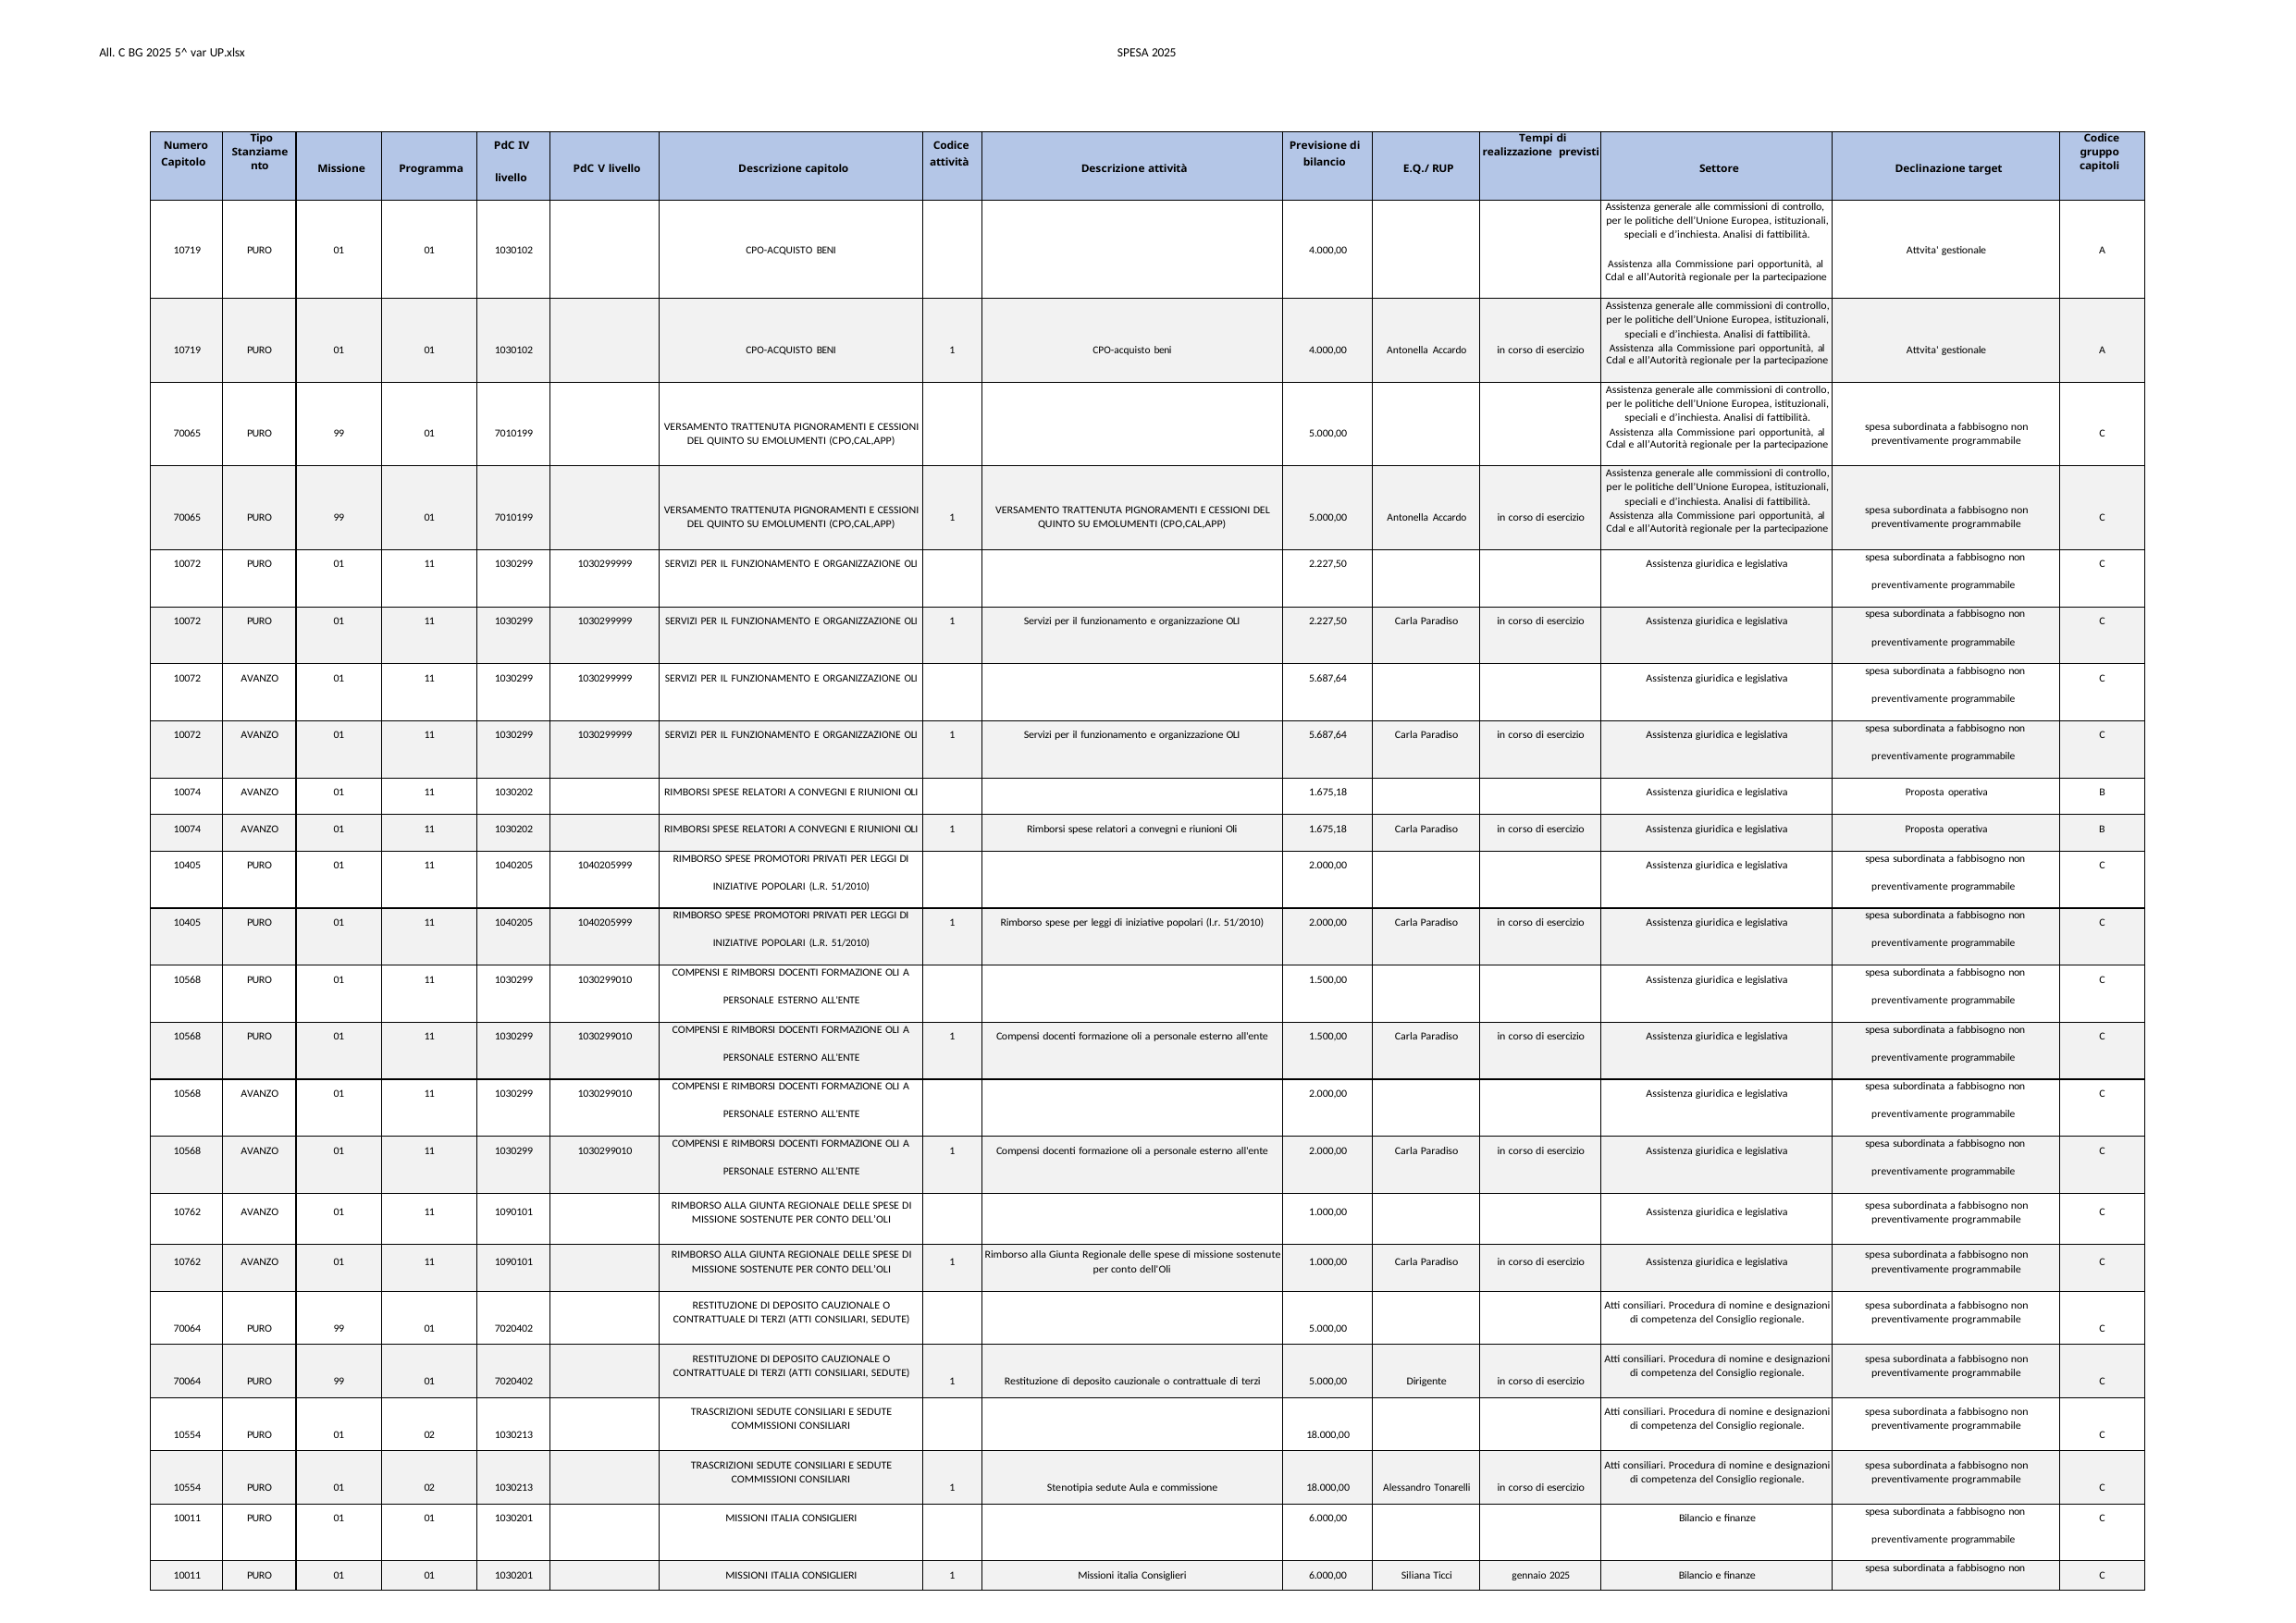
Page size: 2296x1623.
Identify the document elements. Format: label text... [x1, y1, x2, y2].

table_cell Restituzione di deposito cauzionale o contrattuale di terzi [982, 1345, 1282, 1397]
table_cell PURO [223, 1398, 295, 1450]
table_cell 10554 [151, 1398, 222, 1450]
table_cell spesa subordinata a fabbisogno non preventivamente programmabile [1833, 721, 2059, 778]
table_cell RESTITUZIONE DI DEPOSITO CAUZIONALE O CONTRATTUALE DI TERZI (ATTI CONSILIARI, SEDUTE) [660, 1292, 922, 1344]
table_cell 1 [923, 466, 981, 549]
table_cell [1480, 664, 1600, 720]
table_cell 1040205999 [550, 852, 659, 907]
table_cell [982, 1398, 1282, 1450]
table_cell Assistenza giuridica e legislativa [1601, 664, 1832, 720]
table_cell spesa subordinata a fabbisogno non preventivamente programmabile [1833, 466, 2059, 549]
table_cell PURO [223, 1505, 295, 1560]
table_cell in corso di esercizio [1480, 466, 1600, 549]
table_cell 01 [297, 721, 381, 778]
table_cell 2.000,00 [1283, 1080, 1372, 1136]
table_cell Bilancio e finanze [1601, 1561, 1832, 1590]
table_cell [923, 201, 981, 298]
table_cell [1480, 1505, 1600, 1560]
table_cell 01 [297, 909, 381, 965]
table_cell 01 [297, 201, 381, 298]
table_cell PURO [223, 965, 295, 1022]
table_cell spesa subordinata a fabbisogno non preventivamente programmabile [1833, 1245, 2059, 1291]
table_cell 01 [297, 1451, 381, 1504]
table_cell 10011 [151, 1561, 222, 1590]
table_cell [923, 1080, 981, 1136]
table_cell 70065 [151, 383, 222, 465]
table_cell 1030299 [477, 664, 549, 720]
table_cell 10072 [151, 721, 222, 778]
table_cell 1030299 [477, 1080, 549, 1136]
table_cell SERVIZI PER IL FUNZIONAMENTO E ORGANIZZAZIONE OLI [660, 550, 922, 607]
table_cell 1030299010 [550, 1023, 659, 1078]
table_cell 01 [297, 852, 381, 907]
table_cell [550, 383, 659, 465]
table_cell 11 [382, 550, 476, 607]
table_cell Atti consiliari. Procedura di nomine e designazioni di competenza del Consiglio regionale. [1601, 1292, 1832, 1344]
table_cell 1040205999 [550, 909, 659, 965]
table_cell spesa subordinata a fabbisogno non preventivamente programmabile [1833, 1194, 2059, 1244]
table_header Numero Capitolo [151, 132, 222, 200]
table_cell in corso di esercizio [1480, 815, 1600, 851]
table_cell Carla Paradiso [1373, 1245, 1479, 1291]
table_cell 1030201 [477, 1561, 549, 1590]
table_cell [550, 299, 659, 382]
table_cell Siliana Ticci [1373, 1561, 1479, 1590]
table_cell 2.227,50 [1283, 608, 1372, 663]
table_cell [1480, 550, 1600, 607]
table_cell 10405 [151, 852, 222, 907]
table_cell 5.687,64 [1283, 664, 1372, 720]
table_cell Atti consiliari. Procedura di nomine e designazioni di competenza del Consiglio regionale. [1601, 1398, 1832, 1450]
table_cell RESTITUZIONE DI DEPOSITO CAUZIONALE O CONTRATTUALE DI TERZI (ATTI CONSILIARI, SEDUTE) [660, 1345, 922, 1397]
table_cell 99 [297, 383, 381, 465]
table_cell 1 [923, 1451, 981, 1504]
table_cell in corso di esercizio [1480, 1137, 1600, 1193]
table_cell spesa subordinata a fabbisogno non preventivamente programmabile [1833, 1451, 2059, 1504]
table_header Declinazione target [1833, 132, 2059, 200]
table_cell 11 [382, 852, 476, 907]
table_cell RIMBORSO SPESE PROMOTORI PRIVATI PER LEGGI DI INIZIATIVE POPOLARI (L.R. 51/2010) [660, 852, 922, 907]
table_cell [923, 1292, 981, 1344]
table_cell 01 [297, 1398, 381, 1450]
table_cell 4.000,00 [1283, 299, 1372, 382]
table_cell 1030299 [477, 965, 549, 1022]
table_cell [1373, 201, 1479, 298]
table_cell Assistenza generale alle commissioni di controllo, per le politiche dell’Unione Europea, istituzionali, speciali e d’inchiesta. Analisi di fattibilità. Assistenza alla Commissione pari opportunità, al Cdal e all’Autorità regionale per la partecipazione [1601, 201, 1832, 298]
table_cell AVANZO [223, 1194, 295, 1244]
table_cell 02 [382, 1451, 476, 1504]
table_cell spesa subordinata a fabbisogno non preventivamente programmabile [1833, 608, 2059, 663]
table_cell spesa subordinata a fabbisogno non preventivamente programmabile [1833, 1505, 2059, 1560]
table_header Tempi di realizzazione previsti [1480, 132, 1600, 200]
table_cell 70064 [151, 1345, 222, 1397]
table_cell Assistenza giuridica e legislativa [1601, 1245, 1832, 1291]
table_header Previsione di bilancio [1283, 132, 1372, 200]
table_cell [1480, 1398, 1600, 1450]
table_cell A [2060, 201, 2144, 298]
table_cell B [2060, 779, 2144, 814]
table_cell [1373, 779, 1479, 814]
table_cell COMPENSI E RIMBORSI DOCENTI FORMAZIONE OLI A PERSONALE ESTERNO ALL'ENTE [660, 965, 922, 1022]
table_cell PURO [223, 852, 295, 907]
table_cell C [2060, 1398, 2144, 1450]
table_cell C [2060, 852, 2144, 907]
table_cell 10074 [151, 815, 222, 851]
table_cell 2.000,00 [1283, 852, 1372, 907]
table_cell 01 [297, 608, 381, 663]
table_cell [1373, 852, 1479, 907]
table_cell Assistenza giuridica e legislativa [1601, 608, 1832, 663]
table_cell 1030201 [477, 1505, 549, 1560]
table_cell 1 [923, 608, 981, 663]
table_cell PURO [223, 201, 295, 298]
table_cell VERSAMENTO TRATTENUTA PIGNORAMENTI E CESSIONI DEL QUINTO SU EMOLUMENTI (CPO,CAL,APP) [660, 466, 922, 549]
table_cell COMPENSI E RIMBORSI DOCENTI FORMAZIONE OLI A PERSONALE ESTERNO ALL'ENTE [660, 1137, 922, 1193]
table_cell 10568 [151, 965, 222, 1022]
table_cell 11 [382, 1194, 476, 1244]
table_cell 1030299 [477, 721, 549, 778]
table_cell B [2060, 815, 2144, 851]
table_cell Assistenza giuridica e legislativa [1601, 1194, 1832, 1244]
table_cell [550, 1345, 659, 1397]
table_cell [923, 1194, 981, 1244]
table_cell Assistenza giuridica e legislativa [1601, 1023, 1832, 1078]
table_cell spesa subordinata a fabbisogno non preventivamente programmabile [1833, 852, 2059, 907]
table_cell 1040205 [477, 852, 549, 907]
table_cell [1373, 383, 1479, 465]
table_cell 10554 [151, 1451, 222, 1504]
table_cell 01 [297, 1080, 381, 1136]
table_cell 01 [382, 1345, 476, 1397]
table_cell Dirigente [1373, 1345, 1479, 1397]
table_cell 1.675,18 [1283, 815, 1372, 851]
table_cell 1 [923, 721, 981, 778]
table_cell [1373, 1505, 1479, 1560]
table_cell C [2060, 1080, 2144, 1136]
table_cell 6.000,00 [1283, 1561, 1372, 1590]
table_header E.Q./ RUP [1373, 132, 1479, 200]
table_cell Antonella Accardo [1373, 299, 1479, 382]
table_cell C [2060, 965, 2144, 1022]
table_cell spesa subordinata a fabbisogno non preventivamente programmabile [1833, 1080, 2059, 1136]
table_cell 10568 [151, 1080, 222, 1136]
table_cell Atti consiliari. Procedura di nomine e designazioni di competenza del Consiglio regionale. [1601, 1451, 1832, 1504]
table_cell 6.000,00 [1283, 1505, 1372, 1560]
table_cell Assistenza generale alle commissioni di controllo, per le politiche dell’Unione Europea, istituzionali, speciali e d’inchiesta. Analisi di fattibilità. Assistenza alla Commissione pari opportunità, al Cdal e all’Autorità regionale per la partecipazione [1601, 383, 1832, 465]
table_cell 1.000,00 [1283, 1245, 1372, 1291]
table_cell Proposta operativa [1833, 779, 2059, 814]
table_cell C [2060, 1561, 2144, 1590]
table_cell [550, 1561, 659, 1590]
table_cell [550, 1451, 659, 1504]
table_cell Assistenza giuridica e legislativa [1601, 965, 1832, 1022]
table_cell Assistenza generale alle commissioni di controllo, per le politiche dell’Unione Europea, istituzionali, speciali e d’inchiesta. Analisi di fattibilità. Assistenza alla Commissione pari opportunità, al Cdal e all’Autorità regionale per la partecipazione [1601, 466, 1832, 549]
table_cell 11 [382, 1137, 476, 1193]
table_cell Carla Paradiso [1373, 909, 1479, 965]
table_cell 01 [297, 1194, 381, 1244]
table_cell 11 [382, 1245, 476, 1291]
table_cell 10762 [151, 1194, 222, 1244]
table_cell C [2060, 1345, 2144, 1397]
table_cell [923, 852, 981, 907]
table_cell spesa subordinata a fabbisogno non preventivamente programmabile [1833, 383, 2059, 465]
table_cell in corso di esercizio [1480, 1345, 1600, 1397]
table_cell SERVIZI PER IL FUNZIONAMENTO E ORGANIZZAZIONE OLI [660, 721, 922, 778]
table_cell [1373, 1080, 1479, 1136]
table_cell [1373, 1292, 1479, 1344]
table_cell Atti consiliari. Procedura di nomine e designazioni di competenza del Consiglio regionale. [1601, 1345, 1832, 1397]
table_cell 01 [382, 1292, 476, 1344]
table_cell [1480, 779, 1600, 814]
table_cell 7020402 [477, 1345, 549, 1397]
table_cell C [2060, 1505, 2144, 1560]
table_cell 1 [923, 1023, 981, 1078]
table_cell spesa subordinata a fabbisogno non preventivamente programmabile [1833, 1292, 2059, 1344]
table_cell spesa subordinata a fabbisogno non [1833, 1561, 2059, 1590]
table_cell C [2060, 1245, 2144, 1291]
table_cell 11 [382, 1023, 476, 1078]
table_cell SERVIZI PER IL FUNZIONAMENTO E ORGANIZZAZIONE OLI [660, 608, 922, 663]
table_cell 11 [382, 965, 476, 1022]
table_cell [550, 466, 659, 549]
table_cell TRASCRIZIONI SEDUTE CONSILIARI E SEDUTE COMMISSIONI CONSILIARI [660, 1451, 922, 1504]
table_cell 1 [923, 1137, 981, 1193]
table_cell [1480, 1080, 1600, 1136]
table_cell AVANZO [223, 721, 295, 778]
table_cell 99 [297, 1292, 381, 1344]
table_cell [1480, 852, 1600, 907]
table_cell TRASCRIZIONI SEDUTE CONSILIARI E SEDUTE COMMISSIONI CONSILIARI [660, 1398, 922, 1450]
table_cell spesa subordinata a fabbisogno non preventivamente programmabile [1833, 1398, 2059, 1450]
table_cell 18.000,00 [1283, 1398, 1372, 1450]
table_cell C [2060, 721, 2144, 778]
table_cell 01 [297, 815, 381, 851]
table_cell RIMBORSO ALLA GIUNTA REGIONALE DELLE SPESE DI MISSIONE SOSTENUTE PER CONTO DELL’OLI [660, 1245, 922, 1291]
table_cell Assistenza giuridica e legislativa [1601, 815, 1832, 851]
table_cell Assistenza giuridica e legislativa [1601, 852, 1832, 907]
table_cell 7020402 [477, 1292, 549, 1344]
table_cell 10405 [151, 909, 222, 965]
table_cell 7010199 [477, 383, 549, 465]
table_cell [550, 1245, 659, 1291]
table_cell [982, 1292, 1282, 1344]
table_cell spesa subordinata a fabbisogno non preventivamente programmabile [1833, 965, 2059, 1022]
table_cell 1.000,00 [1283, 1194, 1372, 1244]
table_cell 11 [382, 815, 476, 851]
table_cell Rimborsi spese relatori a convegni e riunioni Oli [982, 815, 1282, 851]
table_cell 1 [923, 815, 981, 851]
table_cell 2.000,00 [1283, 1137, 1372, 1193]
table_cell 11 [382, 909, 476, 965]
table_cell 1090101 [477, 1245, 549, 1291]
table_header PdC V livello [550, 132, 659, 200]
table_cell A [2060, 299, 2144, 382]
table_cell 5.000,00 [1283, 383, 1372, 465]
table_cell AVANZO [223, 664, 295, 720]
table_header Programma [382, 132, 476, 200]
table_cell in corso di esercizio [1480, 299, 1600, 382]
table_cell SERVIZI PER IL FUNZIONAMENTO E ORGANIZZAZIONE OLI [660, 664, 922, 720]
table_cell [923, 1398, 981, 1450]
table_cell 01 [382, 1561, 476, 1590]
table_cell RIMBORSO ALLA GIUNTA REGIONALE DELLE SPESE DI MISSIONE SOSTENUTE PER CONTO DELL’OLI [660, 1194, 922, 1244]
table_cell spesa subordinata a fabbisogno non preventivamente programmabile [1833, 909, 2059, 965]
table_cell CPO-ACQUISTO BENI [660, 201, 922, 298]
table_cell C [2060, 608, 2144, 663]
table_cell CPO-acquisto beni [982, 299, 1282, 382]
table_cell Attvita' gestionale [1833, 201, 2059, 298]
table_cell 1030299010 [550, 1137, 659, 1193]
table_cell MISSIONI ITALIA CONSIGLIERI [660, 1561, 922, 1590]
table_cell 10072 [151, 608, 222, 663]
table_cell Rimborso spese per leggi di iniziative popolari (l.r. 51/2010) [982, 909, 1282, 965]
table_cell Assistenza giuridica e legislativa [1601, 1137, 1832, 1193]
table_cell C [2060, 466, 2144, 549]
table_cell COMPENSI E RIMBORSI DOCENTI FORMAZIONE OLI A PERSONALE ESTERNO ALL'ENTE [660, 1080, 922, 1136]
table_cell [982, 1194, 1282, 1244]
table_cell [1373, 1194, 1479, 1244]
table_cell [923, 383, 981, 465]
table_cell 11 [382, 779, 476, 814]
table_cell [550, 1505, 659, 1560]
table_cell Carla Paradiso [1373, 815, 1479, 851]
table_cell C [2060, 1451, 2144, 1504]
table_cell 1030202 [477, 779, 549, 814]
table_cell Assistenza giuridica e legislativa [1601, 550, 1832, 607]
table_cell [1480, 201, 1600, 298]
table_cell [982, 965, 1282, 1022]
table_header Descrizione capitolo [660, 132, 922, 200]
table_cell gennaio 2025 [1480, 1561, 1600, 1590]
table_cell [550, 779, 659, 814]
table_cell AVANZO [223, 1137, 295, 1193]
table_cell PURO [223, 299, 295, 382]
table_cell 10568 [151, 1137, 222, 1193]
table_cell C [2060, 1292, 2144, 1344]
table_cell 1030299999 [550, 550, 659, 607]
table_cell [982, 779, 1282, 814]
table_cell 1030102 [477, 201, 549, 298]
table_cell 01 [297, 550, 381, 607]
table_cell Alessandro Tonarelli [1373, 1451, 1479, 1504]
table_cell 01 [382, 1505, 476, 1560]
table_cell Rimborso alla Giunta Regionale delle spese di missione sostenute per conto dell'Oli [982, 1245, 1282, 1291]
table_cell [1373, 1398, 1479, 1450]
table_cell AVANZO [223, 1245, 295, 1291]
table_cell Carla Paradiso [1373, 721, 1479, 778]
table_cell 10074 [151, 779, 222, 814]
table_header Codice gruppo capitoli [2060, 132, 2144, 200]
table_cell 10072 [151, 550, 222, 607]
table_cell 01 [297, 1245, 381, 1291]
table_cell [1480, 1292, 1600, 1344]
table_header Settore [1601, 132, 1832, 200]
table_cell 01 [297, 1137, 381, 1193]
table_cell PURO [223, 550, 295, 607]
table_header Descrizione attività [982, 132, 1282, 200]
table_cell Assistenza giuridica e legislativa [1601, 779, 1832, 814]
table_cell 10762 [151, 1245, 222, 1291]
table_cell 01 [297, 779, 381, 814]
table_cell 1 [923, 1561, 981, 1590]
table_cell [550, 201, 659, 298]
table_cell 11 [382, 664, 476, 720]
table_cell PURO [223, 1292, 295, 1344]
table_cell in corso di esercizio [1480, 1245, 1600, 1291]
table_cell spesa subordinata a fabbisogno non preventivamente programmabile [1833, 1345, 2059, 1397]
table_cell [982, 383, 1282, 465]
table_cell VERSAMENTO TRATTENUTA PIGNORAMENTI E CESSIONI DEL QUINTO SU EMOLUMENTI (CPO,CAL,APP) [660, 383, 922, 465]
table_cell 1030213 [477, 1451, 549, 1504]
table_cell in corso di esercizio [1480, 909, 1600, 965]
table_cell 1030299999 [550, 664, 659, 720]
table_cell 1.500,00 [1283, 1023, 1372, 1078]
table_cell PURO [223, 466, 295, 549]
table_cell 4.000,00 [1283, 201, 1372, 298]
table_cell 18.000,00 [1283, 1451, 1372, 1504]
table_cell PURO [223, 1023, 295, 1078]
table_cell 1 [923, 299, 981, 382]
table_cell 01 [297, 965, 381, 1022]
table_cell 01 [297, 1561, 381, 1590]
table_cell [923, 965, 981, 1022]
table_cell [982, 852, 1282, 907]
table_cell spesa subordinata a fabbisogno non preventivamente programmabile [1833, 664, 2059, 720]
table_cell Assistenza giuridica e legislativa [1601, 721, 1832, 778]
table_cell [923, 779, 981, 814]
table_cell 10719 [151, 201, 222, 298]
table_cell 1.500,00 [1283, 965, 1372, 1022]
table_cell [1480, 383, 1600, 465]
table_cell 1030299 [477, 1137, 549, 1193]
table_cell Missioni italia Consiglieri [982, 1561, 1282, 1590]
table_cell Compensi docenti formazione oli a personale esterno all'ente [982, 1137, 1282, 1193]
table_cell Compensi docenti formazione oli a personale esterno all'ente [982, 1023, 1282, 1078]
table_cell 01 [382, 201, 476, 298]
table_cell 1030299999 [550, 608, 659, 663]
table_cell C [2060, 1023, 2144, 1078]
table_cell 01 [382, 383, 476, 465]
table_cell Carla Paradiso [1373, 1023, 1479, 1078]
table_cell Proposta operativa [1833, 815, 2059, 851]
table_cell spesa subordinata a fabbisogno non preventivamente programmabile [1833, 550, 2059, 607]
table_cell 1030299 [477, 550, 549, 607]
table_cell [550, 1292, 659, 1344]
table_cell in corso di esercizio [1480, 608, 1600, 663]
table_cell RIMBORSI SPESE RELATORI A CONVEGNI E RIUNIONI OLI [660, 779, 922, 814]
table_cell [1373, 550, 1479, 607]
table_cell PURO [223, 909, 295, 965]
table_cell 1040205 [477, 909, 549, 965]
table_cell 1 [923, 909, 981, 965]
table_cell 01 [382, 466, 476, 549]
table_cell 5.687,64 [1283, 721, 1372, 778]
table_cell Carla Paradiso [1373, 1137, 1479, 1193]
table_cell COMPENSI E RIMBORSI DOCENTI FORMAZIONE OLI A PERSONALE ESTERNO ALL'ENTE [660, 1023, 922, 1078]
table_cell in corso di esercizio [1480, 1451, 1600, 1504]
table_cell 11 [382, 1080, 476, 1136]
table_cell MISSIONI ITALIA CONSIGLIERI [660, 1505, 922, 1560]
table_cell C [2060, 909, 2144, 965]
table_cell [1480, 965, 1600, 1022]
table_cell C [2060, 550, 2144, 607]
table_cell Assistenza generale alle commissioni di controllo, per le politiche dell’Unione Europea, istituzionali, speciali e d’inchiesta. Analisi di fattibilità. Assistenza alla Commissione pari opportunità, al Cdal e all’Autorità regionale per la partecipazione [1601, 299, 1832, 382]
table_cell 01 [297, 1023, 381, 1078]
table_cell 1 [923, 1245, 981, 1291]
table_cell 01 [297, 664, 381, 720]
table_cell 1030299 [477, 1023, 549, 1078]
table_cell 2.000,00 [1283, 909, 1372, 965]
table_cell 1030299010 [550, 1080, 659, 1136]
table_cell [1373, 965, 1479, 1022]
table_cell 1030102 [477, 299, 549, 382]
table_cell 99 [297, 466, 381, 549]
table_cell [923, 664, 981, 720]
table_cell Assistenza giuridica e legislativa [1601, 909, 1832, 965]
table_cell Stenotipia sedute Aula e commissione [982, 1451, 1282, 1504]
table_cell AVANZO [223, 779, 295, 814]
table_cell Attvita' gestionale [1833, 299, 2059, 382]
table_cell PURO [223, 1345, 295, 1397]
table_cell 2.227,50 [1283, 550, 1372, 607]
table_cell 10719 [151, 299, 222, 382]
table_cell [982, 1505, 1282, 1560]
table_cell RIMBORSI SPESE RELATORI A CONVEGNI E RIUNIONI OLI [660, 815, 922, 851]
table_cell 70064 [151, 1292, 222, 1344]
table_cell Carla Paradiso [1373, 608, 1479, 663]
table_cell PURO [223, 608, 295, 663]
table_cell 10011 [151, 1505, 222, 1560]
table_cell 1030299010 [550, 965, 659, 1022]
table_cell 1030299999 [550, 721, 659, 778]
table_cell Assistenza giuridica e legislativa [1601, 1080, 1832, 1136]
table_cell spesa subordinata a fabbisogno non preventivamente programmabile [1833, 1023, 2059, 1078]
table_cell [982, 664, 1282, 720]
table_cell 10072 [151, 664, 222, 720]
table_cell [923, 1505, 981, 1560]
table_cell PURO [223, 383, 295, 465]
table_cell [550, 1398, 659, 1450]
table_cell [982, 550, 1282, 607]
table_header Tipo Stanziame nto [223, 132, 295, 200]
table_cell 11 [382, 608, 476, 663]
table_cell 70065 [151, 466, 222, 549]
table_cell CPO-ACQUISTO BENI [660, 299, 922, 382]
table_cell 7010199 [477, 466, 549, 549]
table_cell VERSAMENTO TRATTENUTA PIGNORAMENTI E CESSIONI DEL QUINTO SU EMOLUMENTI (CPO,CAL,APP) [982, 466, 1282, 549]
table_cell C [2060, 1194, 2144, 1244]
table_cell [923, 550, 981, 607]
table_cell PURO [223, 1561, 295, 1590]
table_cell C [2060, 383, 2144, 465]
table_cell 99 [297, 1345, 381, 1397]
table_cell [1373, 664, 1479, 720]
table_cell 1090101 [477, 1194, 549, 1244]
table_cell 5.000,00 [1283, 1292, 1372, 1344]
table_header PdC IV livello [477, 132, 549, 200]
table_cell RIMBORSO SPESE PROMOTORI PRIVATI PER LEGGI DI INIZIATIVE POPOLARI (L.R. 51/2010) [660, 909, 922, 965]
table_cell [982, 201, 1282, 298]
table_cell 1030299 [477, 608, 549, 663]
table_cell 5.000,00 [1283, 466, 1372, 549]
table_cell AVANZO [223, 1080, 295, 1136]
table_cell Antonella Accardo [1373, 466, 1479, 549]
table_cell Servizi per il funzionamento e organizzazione OLI [982, 608, 1282, 663]
table_cell 11 [382, 721, 476, 778]
table_cell 01 [297, 1505, 381, 1560]
table_cell [550, 815, 659, 851]
table_cell 1030213 [477, 1398, 549, 1450]
table_cell C [2060, 664, 2144, 720]
table_cell [982, 1080, 1282, 1136]
table_cell in corso di esercizio [1480, 1023, 1600, 1078]
table_cell 10568 [151, 1023, 222, 1078]
table_header Missione [297, 132, 381, 200]
table_cell [550, 1194, 659, 1244]
table_cell PURO [223, 1451, 295, 1504]
table_cell AVANZO [223, 815, 295, 851]
table_cell 1.675,18 [1283, 779, 1372, 814]
table_header Codice attività [923, 132, 981, 200]
table_cell C [2060, 1137, 2144, 1193]
table_cell 1 [923, 1345, 981, 1397]
table_cell Servizi per il funzionamento e organizzazione OLI [982, 721, 1282, 778]
table_cell spesa subordinata a fabbisogno non preventivamente programmabile [1833, 1137, 2059, 1193]
table_cell Bilancio e finanze [1601, 1505, 1832, 1560]
table_cell in corso di esercizio [1480, 721, 1600, 778]
table_cell 01 [297, 299, 381, 382]
table_cell 01 [382, 299, 476, 382]
table_cell 1030202 [477, 815, 549, 851]
table_cell [1480, 1194, 1600, 1244]
table_cell 5.000,00 [1283, 1345, 1372, 1397]
table_cell 02 [382, 1398, 476, 1450]
